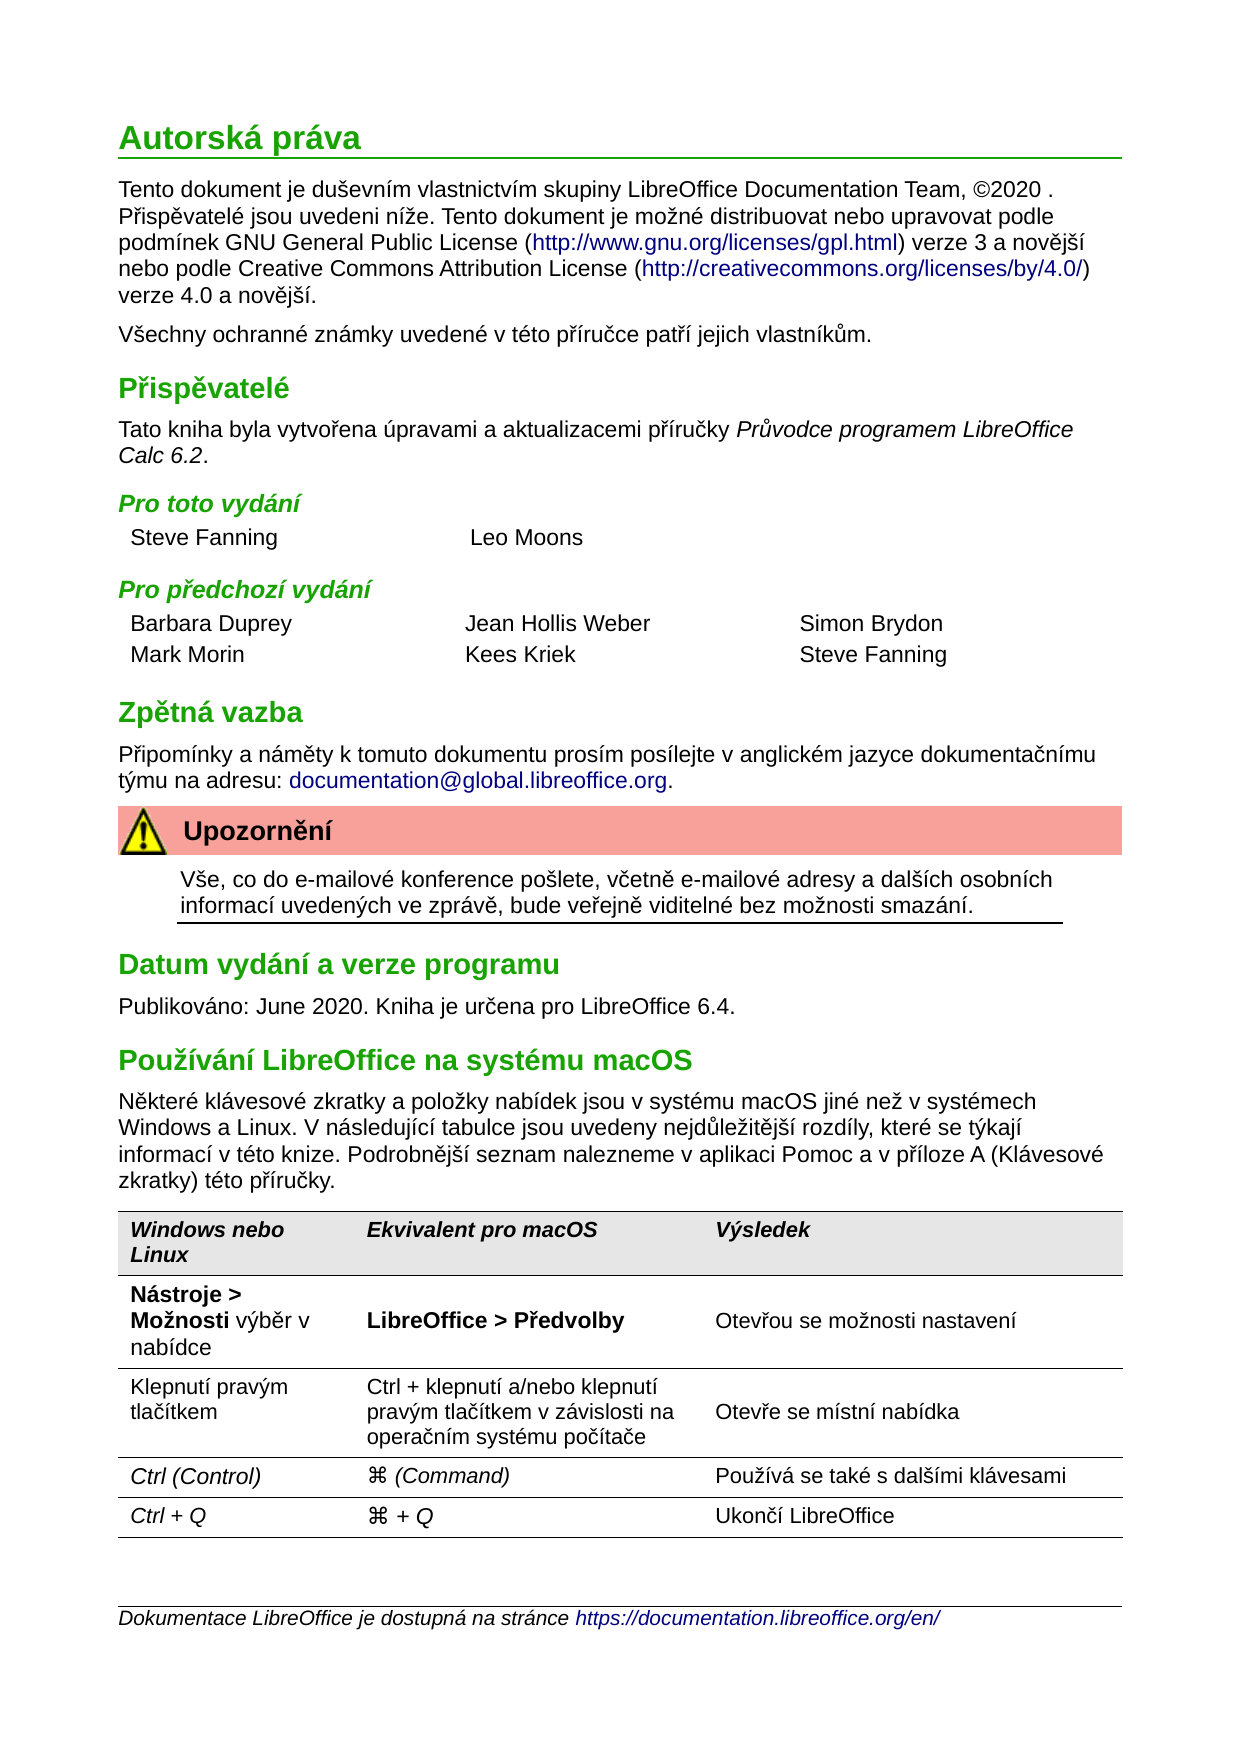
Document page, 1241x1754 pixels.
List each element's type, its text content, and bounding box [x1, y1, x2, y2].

subtitle Přispěvatelé [118, 371, 1122, 404]
table_cell Steve Fanning [788, 641, 1122, 672]
text Tento dokument je duševním vlastnictvím skupiny LibreOffice Documentation Team, ©2020 . Přispěvatelé jsou uvedeni níže. Tento dokument je možné distribuovat nebo upravovat podle podmínek GNU General Public License (http://www.gnu.org/licenses/gpl.html) verze 3 a novější nebo podle Creative Commons Attribution License (http://creativecommons.org/licenses/by/4.0/) verze 4.0 a novější. [118, 176, 1122, 308]
text Všechny ochranné známky uvedené v této příručce patří jejich vlastníkům. [118, 321, 1122, 347]
text Vše, co do e-mailové konference pošlete, včetně e-mailové adresy a dalších osobních informací uvedených ve zprávě, bude veřejně viditelné bez možnosti smazání. [177, 863, 1063, 922]
table_header Ekvivalent pro macOS [355, 1212, 703, 1275]
table_cell Používá se také s dalšími klávesami [703, 1458, 1123, 1497]
subtitle Autorská práva [118, 118, 1122, 157]
table_header Simon Brydon [788, 610, 1122, 641]
table_cell Ctrl + Q [118, 1498, 355, 1537]
table_cell LibreOffice > Předvolby [355, 1276, 703, 1368]
subtitle Používání LibreOffice na systému macOS [118, 1043, 1122, 1076]
subtitle Pro toto vydání [118, 489, 1122, 518]
table_cell ⌘ + Q [355, 1498, 703, 1537]
text Publikováno: červen 2020. Kniha je určena pro LibreOffice 6.4. [118, 993, 1122, 1019]
table_cell Ctrl (Control) [118, 1458, 355, 1497]
table_cell Ctrl + klepnutí a/nebo klepnutí pravým tlačítkem v závislosti na operačním systému počítače [355, 1369, 703, 1457]
text Připomínky a náměty k tomuto dokumentu prosím posílejte v anglickém jazyce dokumentačnímu týmu na adresu: documentation@global.libreoffice.org. [118, 741, 1122, 793]
table_header Barbara Duprey [118, 610, 453, 641]
table_cell Klepnutí pravým tlačítkem [118, 1369, 355, 1457]
table_cell Nástroje > Možnosti výběr v nabídce [118, 1276, 355, 1368]
picture [119, 806, 167, 855]
table_header Výsledek [703, 1212, 1123, 1275]
table_cell Otevřou se možnosti nastavení [703, 1276, 1123, 1368]
subtitle Datum vydání a verze programu [118, 947, 1122, 981]
table_header Jean Hollis Weber [453, 610, 787, 641]
table_cell Ukončí LibreOffice [703, 1498, 1123, 1537]
table_cell Kees Kriek [453, 641, 787, 672]
table_header Windows nebo Linux [118, 1212, 355, 1275]
subtitle Pro předchozí vydání [118, 575, 1122, 604]
subtitle Zpětná vazba [118, 695, 1122, 729]
subtitle Upozornění [167, 806, 1122, 855]
table_header Leo Moons [458, 524, 789, 555]
text Tato kniha byla vytvořena úpravami a aktualizacemi příručky Průvodce programem LibreOffice Calc 6.2. [118, 416, 1122, 469]
table_header Steve Fanning [118, 524, 458, 555]
table_header [789, 524, 1122, 555]
table_cell ⌘ (Command) [355, 1458, 703, 1497]
table_cell Mark Morin [118, 641, 453, 672]
text Některé klávesové zkratky a položky nabídek jsou v systému macOS jiné než v systémech Windows a Linux. V následující tabulce jsou uvedeny nejdůležitější rozdíly, které se týkají informací v této knize. Podrobnější seznam nalezneme v aplikaci Pomoc a v příloze A (Klávesové zkratky) této příručky. [118, 1088, 1122, 1193]
table_cell Otevře se místní nabídka [703, 1369, 1123, 1457]
